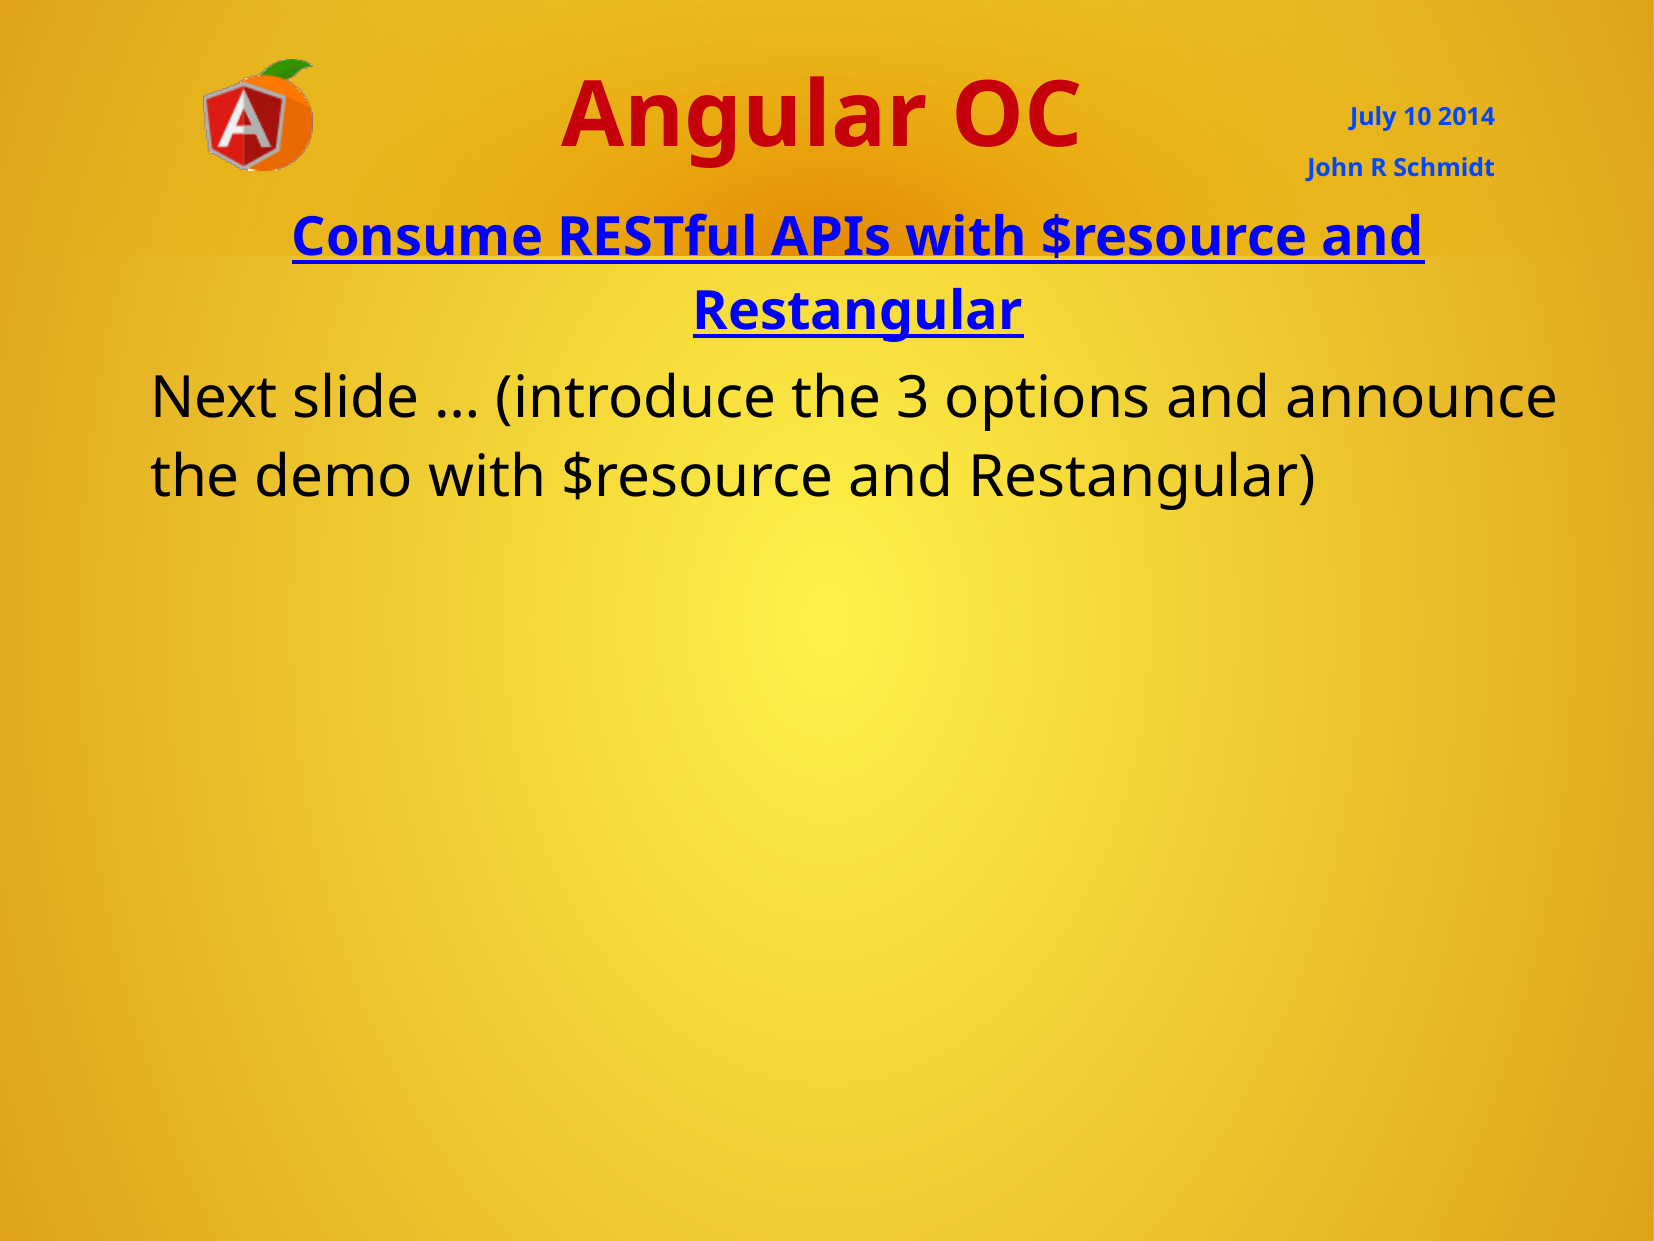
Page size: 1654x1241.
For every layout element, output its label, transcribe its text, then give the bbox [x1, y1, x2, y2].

text_box Consume RESTful APIs with $resource and Restangular [150, 240, 1567, 304]
text_box July 10 2014 John R Schmidt [1260, 74, 1510, 196]
subtitle Next slide … (introduce the 3 options and announce the demo with $resource and Restangular) [150, 366, 1579, 503]
picture [202, 59, 316, 171]
title Angular OC [560, 57, 1086, 165]
